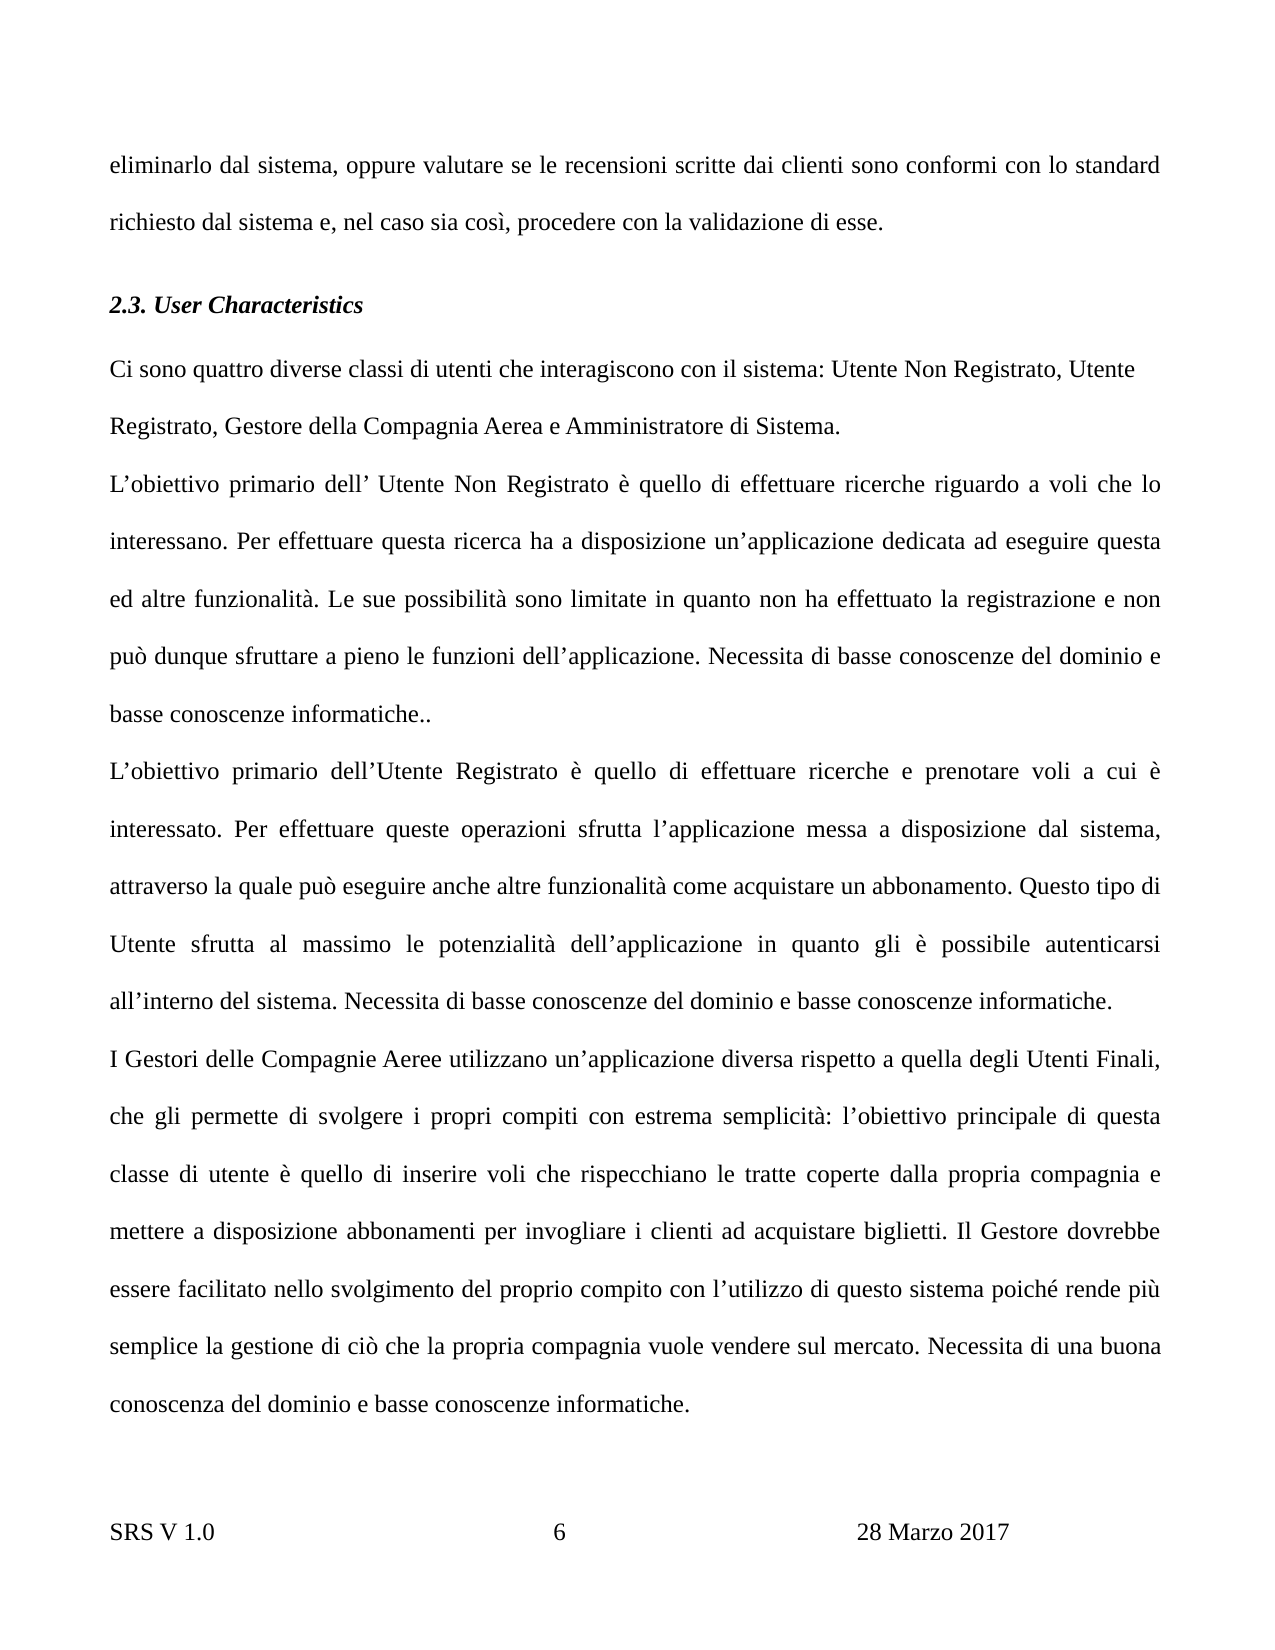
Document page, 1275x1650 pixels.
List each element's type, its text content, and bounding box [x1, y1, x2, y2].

text L’obiettivo primario dell’ Utente Non Registrato è quello di effettuare ricerche riguardo a voli che lo interessano. Per effettuare questa ricerca ha a disposizione un’applicazione dedicata ad eseguire questa ed altre funzionalità. Le sue possibilità sono limitate in quanto non ha effettuato la registrazione e non può dunque sfruttare a pieno le funzioni dell’applicazione. Necessita di basse conoscenze del dominio e basse conoscenze informatiche.. [109, 469, 1162, 727]
text Ci sono quattro diverse classi di utenti che interagiscono con il sistema: Utente Non Registrato, Utente Registrato, Gestore della Compagnia Aerea e Amministratore di Sistema. [109, 354, 1162, 440]
text eliminarlo dal sistema, oppure valutare se le recensioni scritte dai clienti sono conformi con lo standard richiesto dal sistema e, nel caso sia così, procedere con la validazione di esse. [109, 150, 1162, 236]
subtitle 2.3. User Characteristics [109, 290, 1162, 319]
text I Gestori delle Compagnie Aeree utilizzano un’applicazione diversa rispetto a quella degli Utenti Finali, che gli permette di svolgere i propri compiti con estrema semplicità: l’obiettivo principale di questa classe di utente è quello di inserire voli che rispecchiano le tratte coperte dalla propria compagnia e mettere a disposizione abbonamenti per invogliare i clienti ad acquistare biglietti. Il Gestore dovrebbe essere facilitato nello svolgimento del proprio compito con l’utilizzo di questo sistema poiché rende più semplice la gestione di ciò che la propria compagnia vuole vendere sul mercato. Necessita di una buona conoscenza del dominio e basse conoscenze informatiche. [109, 1044, 1162, 1417]
text L’obiettivo primario dell’Utente Registrato è quello di effettuare ricerche e prenotare voli a cui è interessato. Per effettuare queste operazioni sfrutta l’applicazione messa a disposizione dal sistema, attraverso la quale può eseguire anche altre funzionalità come acquistare un abbonamento. Questo tipo di Utente sfrutta al massimo le potenzialità dell’applicazione in quanto gli è possibile autenticarsi all’interno del sistema. Necessita di basse conoscenze del dominio e basse conoscenze informatiche. [109, 756, 1162, 1015]
